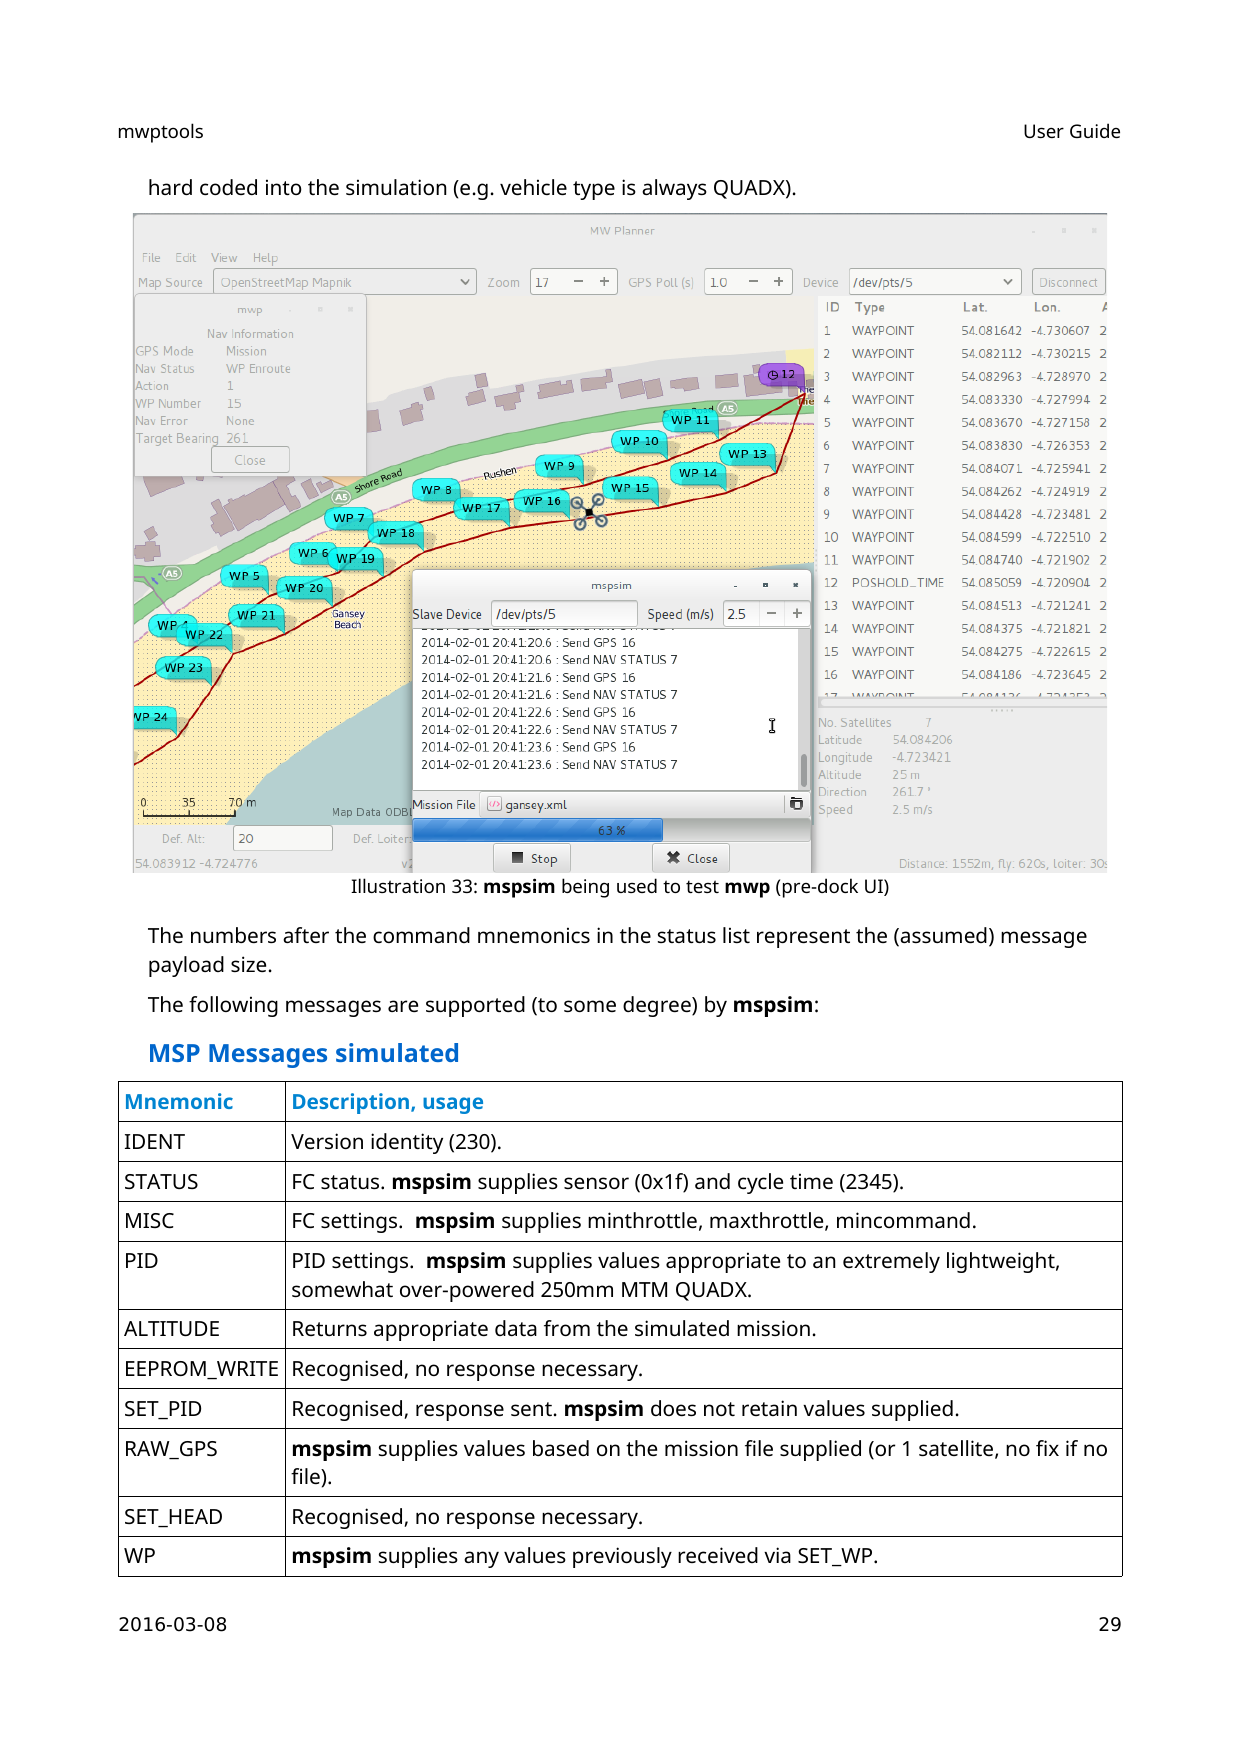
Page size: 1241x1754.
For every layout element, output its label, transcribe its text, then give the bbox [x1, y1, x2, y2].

table_cell PID [119, 1242, 285, 1309]
table_cell IDENT [119, 1122, 285, 1161]
text hard coded into the simulation (e.g. vehicle type is always QUADX). [148, 173, 1122, 201]
table_cell ALTITUDE [119, 1310, 285, 1348]
text Illustration 33: mspsim being used to test mwp (pre-dock UI) [133, 873, 1107, 898]
table_cell mspsim supplies any values previously received via SET_WP. [286, 1537, 1122, 1576]
table_cell Recognised, no response necessary. [286, 1349, 1122, 1388]
table_cell Recognised, response sent. mspsim does not retain values supplied. [286, 1389, 1122, 1428]
text The numbers after the command mnemonics in the status list represent the (assumed) message payload size. [148, 921, 1122, 978]
table_cell SET_HEAD [119, 1497, 285, 1536]
table_header Description, usage [286, 1082, 1122, 1121]
table_cell RAW_GPS [119, 1429, 285, 1496]
table_cell STATUS [119, 1162, 285, 1201]
table_cell WP [119, 1537, 285, 1576]
table_cell PID settings. mspsim supplies values appropriate to an extremely lightweight, somewhat over-powered 250mm MTM QUADX. [286, 1242, 1122, 1309]
picture [132, 213, 1108, 873]
table_header Mnemonic [119, 1082, 285, 1121]
subtitle MSP Messages simulated [148, 1036, 1122, 1070]
table_cell FC settings. mspsim supplies minthrottle, maxthrottle, mincommand. [286, 1202, 1122, 1241]
table_cell mspsim supplies values based on the mission file supplied (or 1 satellite, no fix if no file). [286, 1429, 1122, 1496]
table_cell Recognised, no response necessary. [286, 1497, 1122, 1536]
table_cell Version identity (230). [286, 1122, 1122, 1161]
table_cell Returns appropriate data from the simulated mission. [286, 1310, 1122, 1348]
text The following messages are supported (to some degree) by mspsim: [148, 990, 1122, 1018]
table_cell SET_PID [119, 1389, 285, 1428]
table_cell MISC [119, 1202, 285, 1241]
table_cell EEPROM_WRITE [119, 1349, 285, 1388]
table_cell FC status. mspsim supplies sensor (0x1f) and cycle time (2345). [286, 1162, 1122, 1201]
